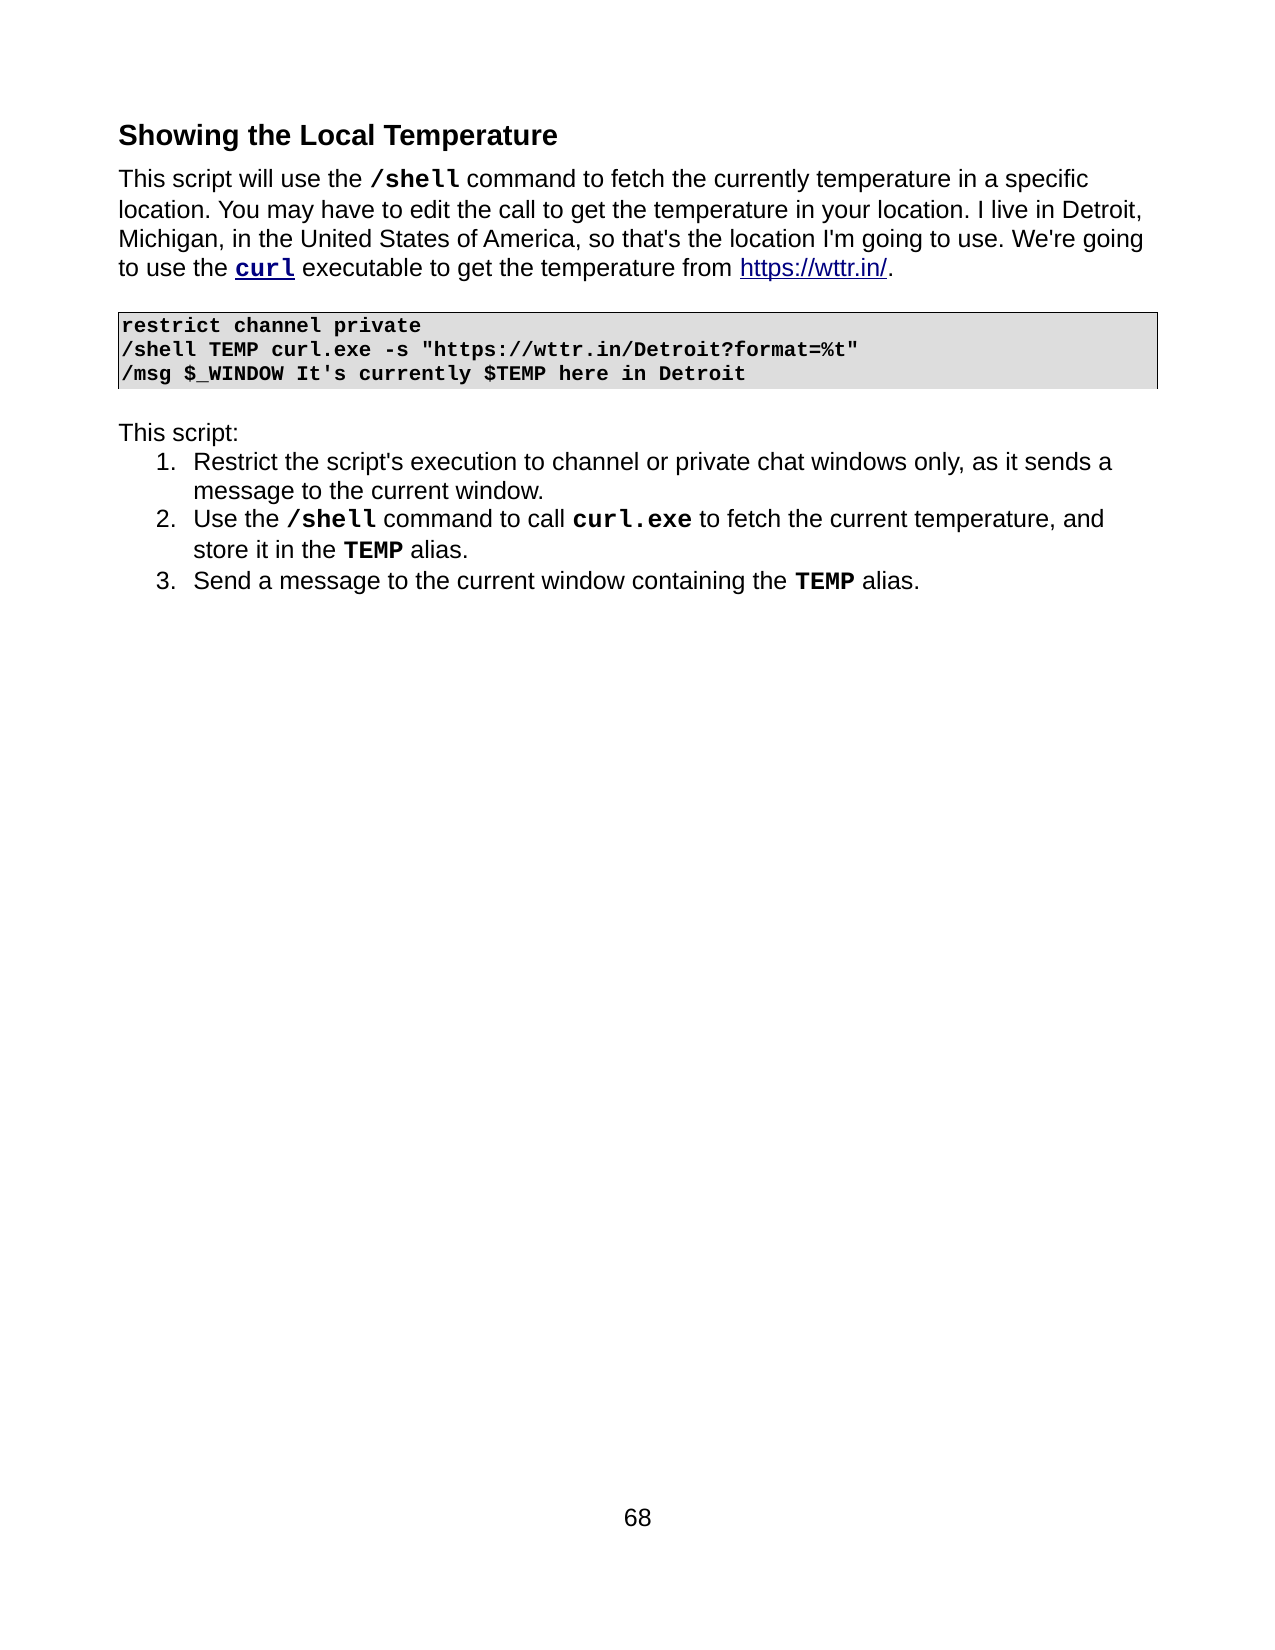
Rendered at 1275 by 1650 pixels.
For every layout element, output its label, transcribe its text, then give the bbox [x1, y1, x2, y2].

list Restrict the script's execution to channel or private chat windows only, as it sends a message to the current window. [156, 447, 1157, 504]
table_header restrict channel private /shell TEMP curl.exe -s "https://wttr.in/Detroit?format=%t" /msg $_WINDOW It's currently $TEMP here in Detroit [119, 313, 1157, 389]
text This script will use the /shell command to fetch the currently temperature in a specific location. You may have to edit the call to get the temperature in your location. I live in Detroit, Michigan, in the United States of America, so that's the location I'm going to use. We're going to use the curl executable to get the temperature from https://wttr.in/. [118, 164, 1157, 283]
list Use the /shell command to call curl.exe to fetch the current temperature, and store it in the TEMP alias. [156, 504, 1157, 566]
subtitle Showing the Local Temperature [118, 118, 1157, 152]
text This script: [118, 418, 1157, 447]
list Send a message to the current window containing the TEMP alias. [156, 566, 1157, 597]
